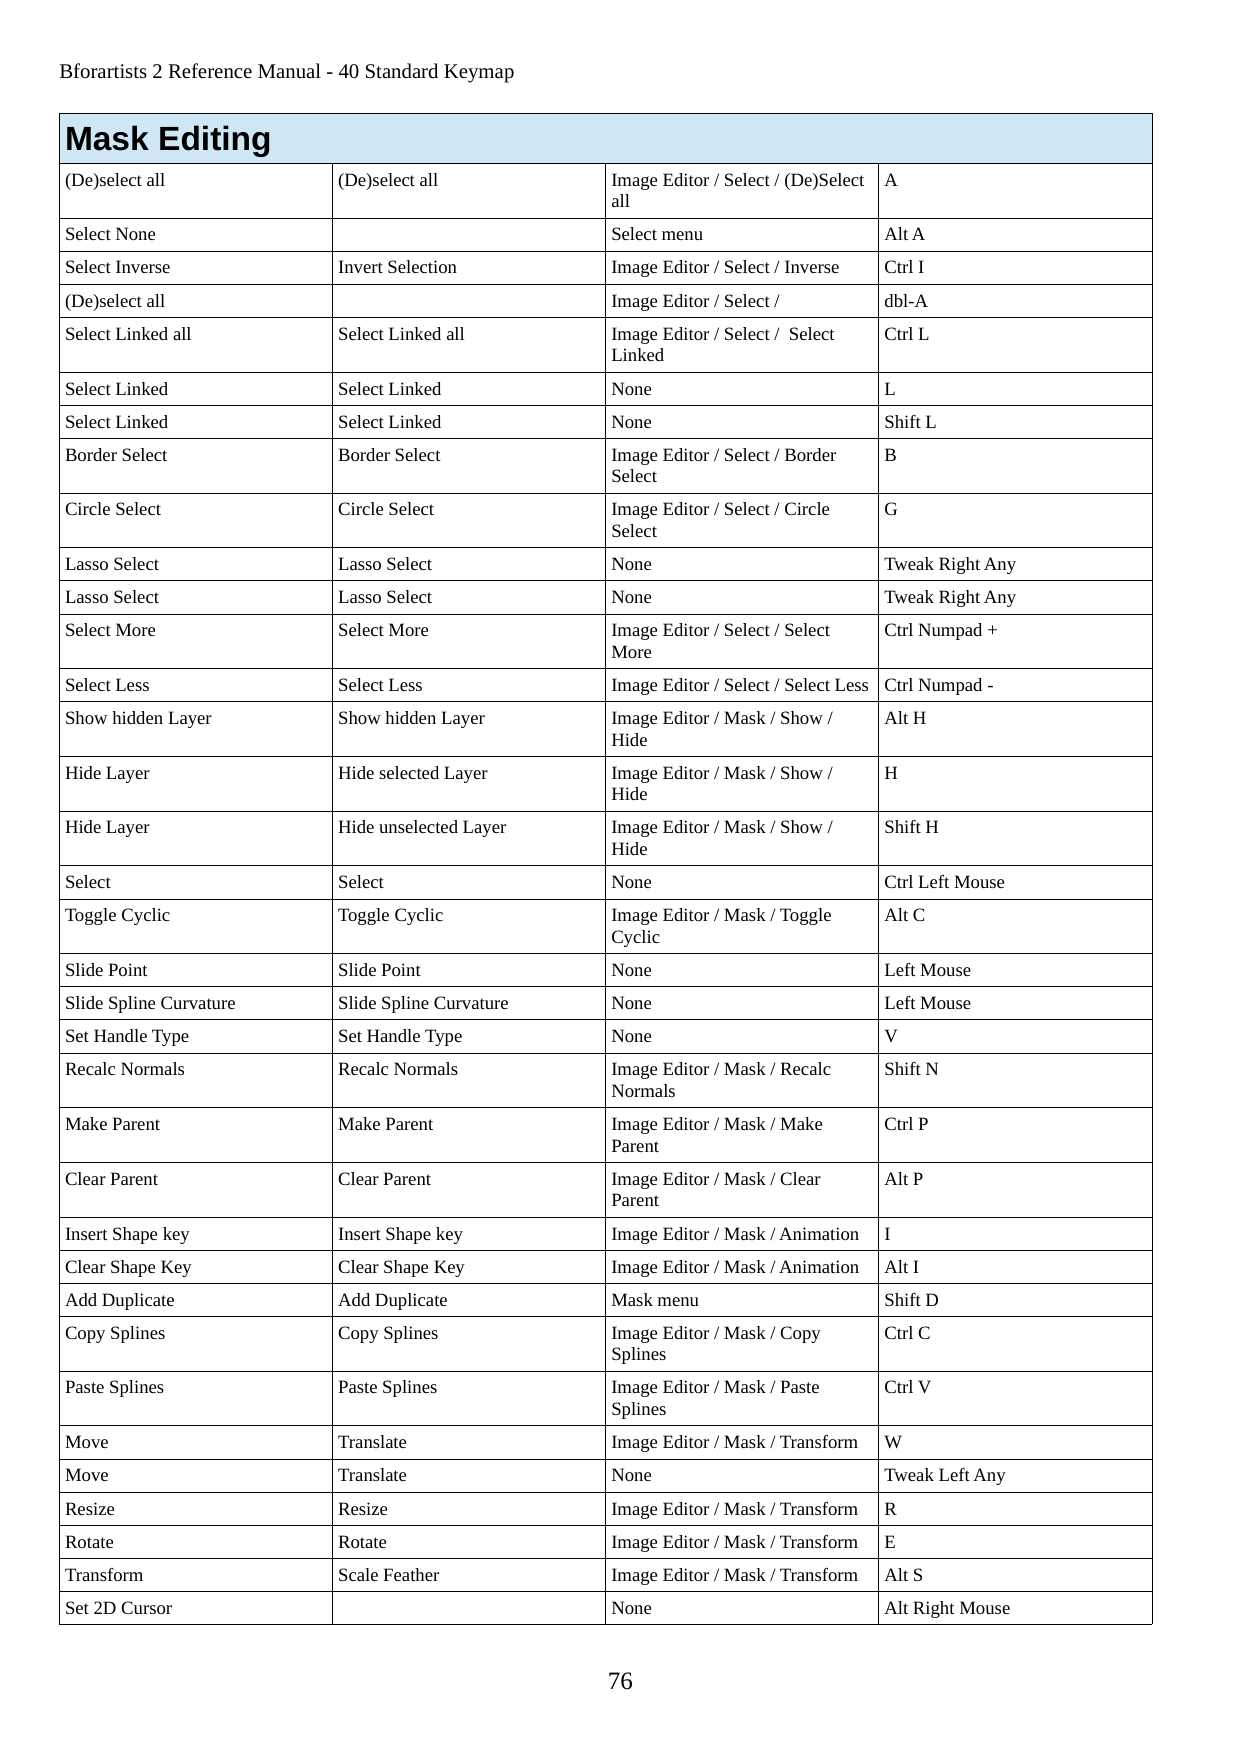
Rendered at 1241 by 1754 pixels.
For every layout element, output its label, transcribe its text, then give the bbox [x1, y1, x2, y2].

table_cell Image Editor / Mask / Show / Hide [606, 702, 878, 756]
table_cell Image Editor / Mask / Make Parent [606, 1108, 878, 1162]
table_cell Select None [60, 219, 332, 251]
table_cell Add Duplicate [60, 1284, 332, 1316]
table_cell Select Linked [60, 373, 332, 405]
table_cell Select Linked [60, 406, 332, 438]
table_cell Image Editor / Mask / Paste Splines [606, 1372, 878, 1425]
table_cell [333, 219, 605, 251]
table_cell Left Mouse [879, 987, 1152, 1019]
table_cell Tweak Right Any [879, 548, 1152, 580]
table_cell Select menu [606, 219, 878, 251]
table_cell Move [60, 1460, 332, 1492]
table_cell Insert Shape key [60, 1218, 332, 1250]
table_cell Image Editor / Mask / Animation [606, 1251, 878, 1283]
table_cell Ctrl Numpad - [879, 669, 1152, 701]
table_cell None [606, 1460, 878, 1492]
table_cell Select More [333, 615, 605, 668]
table_cell Select Less [333, 669, 605, 701]
table_cell Alt H [879, 702, 1152, 756]
table_cell Invert Selection [333, 252, 605, 284]
table_cell Copy Splines [60, 1317, 332, 1371]
table_cell Image Editor / Select / Border Select [606, 439, 878, 492]
table_cell Image Editor / Mask / Toggle Cyclic [606, 900, 878, 953]
table_cell None [606, 581, 878, 613]
table_cell None [606, 373, 878, 405]
table_cell Rotate [333, 1526, 605, 1558]
table_cell Border Select [60, 439, 332, 492]
table_cell Alt Right Mouse [879, 1592, 1152, 1624]
table_cell Shift H [879, 812, 1152, 865]
table_cell Image Editor / Select / Inverse [606, 252, 878, 284]
table_cell Select Linked [333, 373, 605, 405]
table_cell Image Editor / Mask / Transform [606, 1526, 878, 1558]
table_cell Set Handle Type [60, 1020, 332, 1052]
table_cell [333, 1592, 605, 1624]
table_cell Paste Splines [333, 1372, 605, 1425]
table_cell Slide Spline Curvature [60, 987, 332, 1019]
table_cell Image Editor / Mask / Transform [606, 1493, 878, 1525]
table_cell Ctrl Left Mouse [879, 866, 1152, 898]
table_cell B [879, 439, 1152, 492]
table_cell Clear Parent [60, 1163, 332, 1217]
table_cell Resize [333, 1493, 605, 1525]
table_cell None [606, 987, 878, 1019]
table_cell Show hidden Layer [60, 702, 332, 756]
table_cell None [606, 548, 878, 580]
table_cell Mask menu [606, 1284, 878, 1316]
table_cell None [606, 406, 878, 438]
table_cell R [879, 1493, 1152, 1525]
table_cell Ctrl V [879, 1372, 1152, 1425]
table_cell Toggle Cyclic [60, 900, 332, 953]
table_cell None [606, 954, 878, 986]
table_cell Scale Feather [333, 1559, 605, 1591]
table_cell Ctrl Numpad + [879, 615, 1152, 668]
table_cell Transform [60, 1559, 332, 1591]
table_cell V [879, 1020, 1152, 1052]
table_cell Lasso Select [60, 581, 332, 613]
table_cell Image Editor / Mask / Transform [606, 1559, 878, 1591]
table_cell Alt A [879, 219, 1152, 251]
table_cell Image Editor / Mask / Recalc Normals [606, 1054, 878, 1107]
table_cell None [606, 1592, 878, 1624]
table_cell Paste Splines [60, 1372, 332, 1425]
table_cell Make Parent [60, 1108, 332, 1162]
table_cell H [879, 757, 1152, 811]
table_cell Image Editor / Select / Circle Select [606, 494, 878, 547]
table_cell Show hidden Layer [333, 702, 605, 756]
table_cell (De)select all [60, 164, 332, 217]
table_cell Image Editor / Mask / Transform [606, 1426, 878, 1458]
table_cell I [879, 1218, 1152, 1250]
table_cell Select Linked all [333, 318, 605, 372]
table_cell Select [60, 866, 332, 898]
table_cell (De)select all [333, 164, 605, 217]
table_cell None [606, 1020, 878, 1052]
table_cell Tweak Right Any [879, 581, 1152, 613]
table_cell Ctrl P [879, 1108, 1152, 1162]
table_cell Hide unselected Layer [333, 812, 605, 865]
table_cell Shift N [879, 1054, 1152, 1107]
table_cell Lasso Select [60, 548, 332, 580]
table_cell Translate [333, 1426, 605, 1458]
table_cell Rotate [60, 1526, 332, 1558]
table_cell Set Handle Type [333, 1020, 605, 1052]
table_cell Image Editor / Mask / Animation [606, 1218, 878, 1250]
table_cell dbl-A [879, 285, 1152, 317]
table_cell W [879, 1426, 1152, 1458]
table_cell Set 2D Cursor [60, 1592, 332, 1624]
table_cell Alt C [879, 900, 1152, 953]
table_cell Select Linked [333, 406, 605, 438]
table_cell Hide Layer [60, 757, 332, 811]
table_cell Tweak Left Any [879, 1460, 1152, 1492]
table_cell Add Duplicate [333, 1284, 605, 1316]
table_cell A [879, 164, 1152, 217]
table_cell Select Inverse [60, 252, 332, 284]
table_cell E [879, 1526, 1152, 1558]
table_cell Clear Shape Key [333, 1251, 605, 1283]
table_cell None [606, 866, 878, 898]
table_cell Make Parent [333, 1108, 605, 1162]
table_cell Shift D [879, 1284, 1152, 1316]
table_cell Ctrl I [879, 252, 1152, 284]
table_cell Alt S [879, 1559, 1152, 1591]
table_cell Ctrl L [879, 318, 1152, 372]
table_cell [333, 285, 605, 317]
table_cell Recalc Normals [333, 1054, 605, 1107]
table_cell Clear Shape Key [60, 1251, 332, 1283]
table_cell Slide Spline Curvature [333, 987, 605, 1019]
table_cell Alt P [879, 1163, 1152, 1217]
table_cell Image Editor / Select / [606, 285, 878, 317]
table_cell Ctrl C [879, 1317, 1152, 1371]
table_cell Hide selected Layer [333, 757, 605, 811]
table_cell Resize [60, 1493, 332, 1525]
table_cell Select More [60, 615, 332, 668]
table_cell Clear Parent [333, 1163, 605, 1217]
table_cell Toggle Cyclic [333, 900, 605, 953]
table_cell Select Less [60, 669, 332, 701]
table_cell Recalc Normals [60, 1054, 332, 1107]
table_cell Alt I [879, 1251, 1152, 1283]
table_cell Border Select [333, 439, 605, 492]
table_cell Image Editor / Select / Select Linked [606, 318, 878, 372]
table_cell L [879, 373, 1152, 405]
table_cell Image Editor / Select / Select Less [606, 669, 878, 701]
table_cell Select [333, 866, 605, 898]
table_cell Translate [333, 1460, 605, 1492]
table_cell Slide Point [60, 954, 332, 986]
table_cell Image Editor / Mask / Copy Splines [606, 1317, 878, 1371]
table_cell Circle Select [60, 494, 332, 547]
table_cell Image Editor / Select / Select More [606, 615, 878, 668]
table_cell Select Linked all [60, 318, 332, 372]
table_cell Insert Shape key [333, 1218, 605, 1250]
table_cell G [879, 494, 1152, 547]
table_cell Circle Select [333, 494, 605, 547]
table_cell Lasso Select [333, 581, 605, 613]
table_cell (De)select all [60, 285, 332, 317]
table_cell Image Editor / Mask / Show / Hide [606, 812, 878, 865]
table_cell Copy Splines [333, 1317, 605, 1371]
table_cell Shift L [879, 406, 1152, 438]
table_cell Slide Point [333, 954, 605, 986]
table_header Mask Editing [60, 114, 1152, 163]
table_cell Image Editor / Mask / Show / Hide [606, 757, 878, 811]
table_cell Image Editor / Select / (De)Select all [606, 164, 878, 217]
table_cell Image Editor / Mask / Clear Parent [606, 1163, 878, 1217]
table_cell Lasso Select [333, 548, 605, 580]
table_cell Hide Layer [60, 812, 332, 865]
table_cell Left Mouse [879, 954, 1152, 986]
table_cell Move [60, 1426, 332, 1458]
